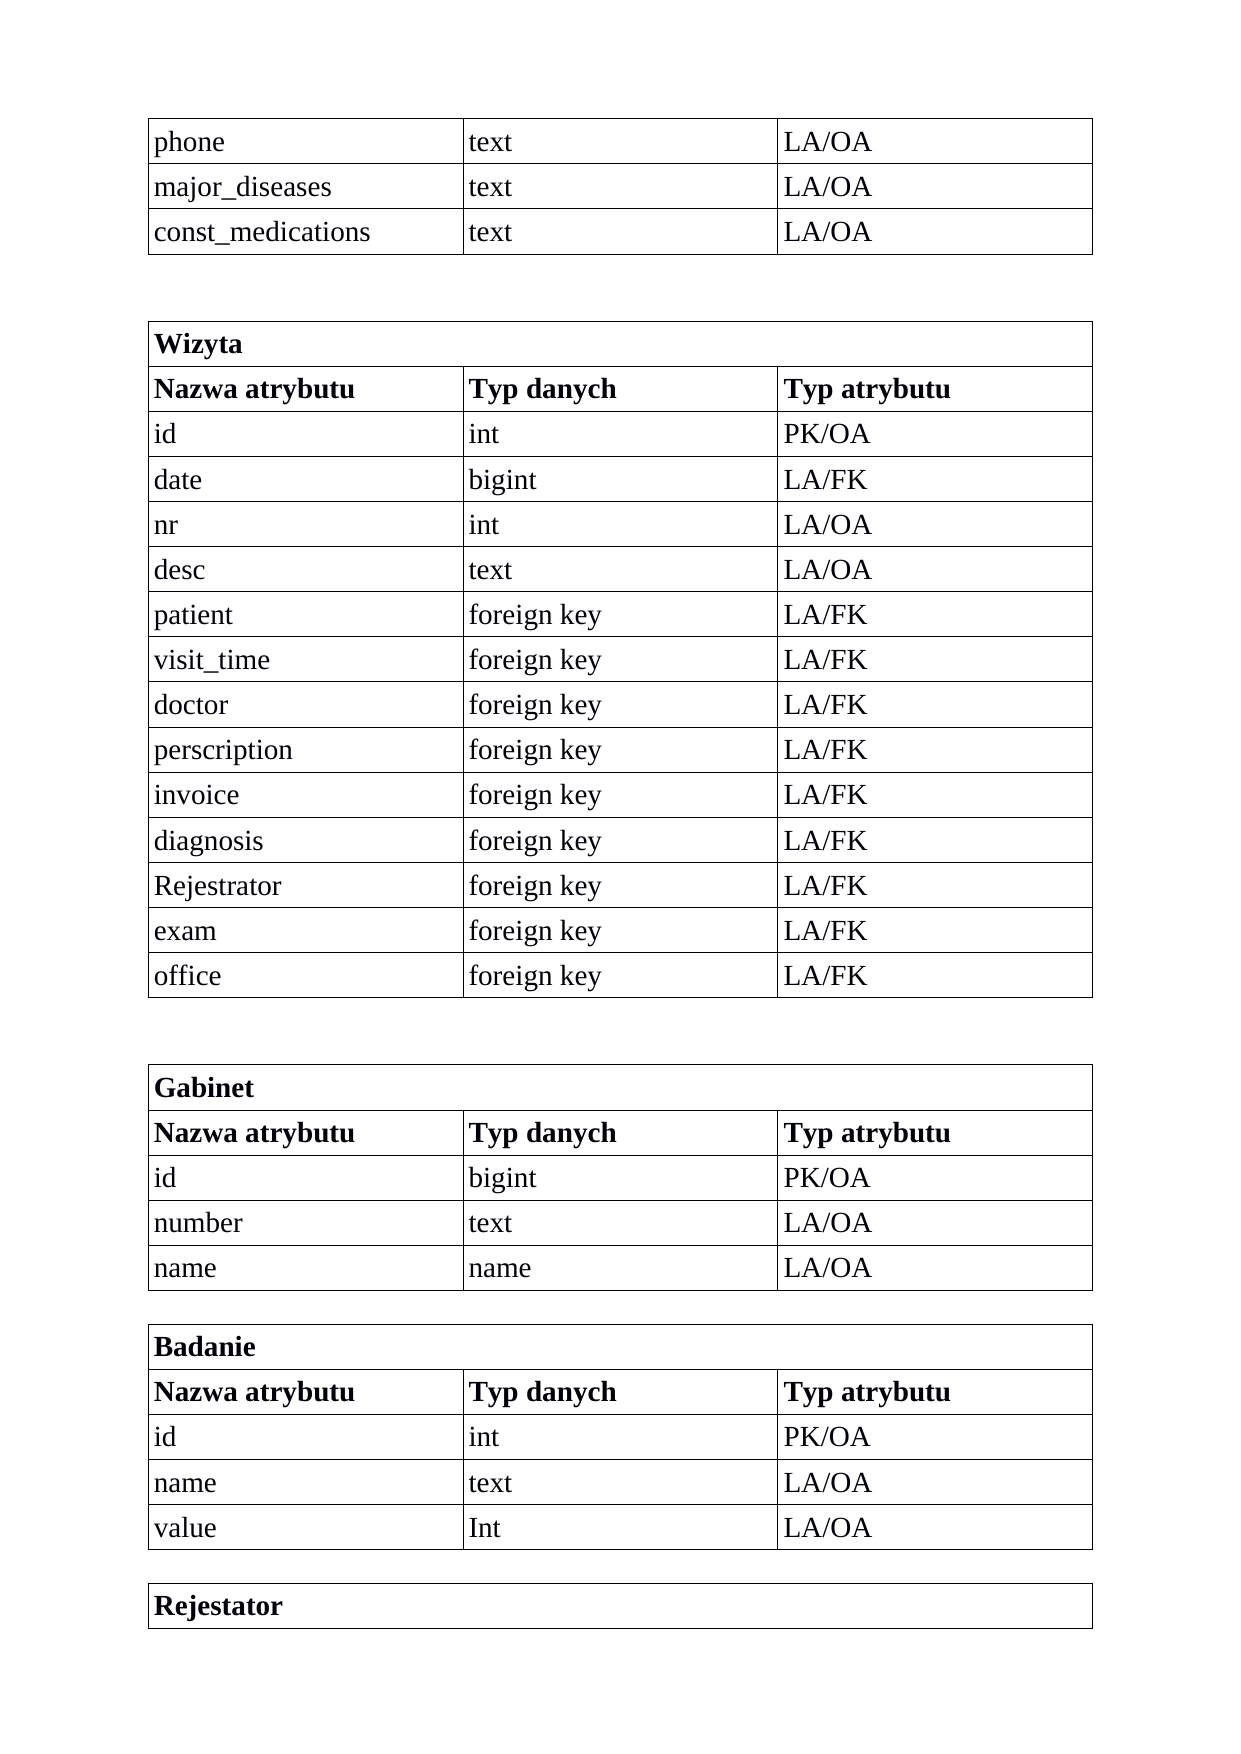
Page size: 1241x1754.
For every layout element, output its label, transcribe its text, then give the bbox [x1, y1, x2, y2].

table_cell foreign key [464, 728, 777, 772]
table_cell Nazwa atrybutu [149, 1370, 463, 1414]
table_cell LA/OA [778, 164, 1092, 208]
table_cell int [464, 502, 777, 546]
table_cell LA/OA [778, 547, 1092, 591]
table_cell visit_time [149, 637, 463, 681]
table_cell Int [464, 1505, 777, 1549]
table_cell diagnosis [149, 818, 463, 862]
table_cell foreign key [464, 773, 777, 817]
table_cell id [149, 1156, 463, 1200]
table_header Gabinet [149, 1065, 1092, 1109]
table_cell exam [149, 908, 463, 952]
table_cell foreign key [464, 818, 777, 862]
table_cell foreign key [464, 863, 777, 907]
table_cell Typ danych [464, 1111, 777, 1154]
table_cell name [149, 1246, 463, 1290]
table_cell LA/OA [778, 1460, 1092, 1504]
table_cell text [464, 1460, 777, 1504]
table_cell perscription [149, 728, 463, 772]
table_cell phone [149, 119, 463, 163]
table_cell int [464, 1415, 777, 1459]
table_cell foreign key [464, 592, 777, 636]
table_cell value [149, 1505, 463, 1549]
table_cell nr [149, 502, 463, 546]
table_cell LA/OA [778, 1505, 1092, 1549]
table_cell foreign key [464, 953, 777, 997]
table_cell LA/FK [778, 457, 1092, 501]
table_cell number [149, 1201, 463, 1245]
table_cell LA/OA [778, 209, 1092, 253]
table_cell PK/OA [778, 1156, 1092, 1200]
table_cell LA/FK [778, 818, 1092, 862]
table_cell Typ atrybutu [778, 1111, 1092, 1154]
table_cell invoice [149, 773, 463, 817]
table_cell Rejestrator [149, 863, 463, 907]
table_cell text [464, 164, 777, 208]
table_cell office [149, 953, 463, 997]
table_cell LA/OA [778, 119, 1092, 163]
table_cell LA/FK [778, 592, 1092, 636]
table_cell foreign key [464, 682, 777, 727]
table_cell int [464, 412, 777, 456]
table_cell Typ atrybutu [778, 367, 1092, 411]
table_cell LA/FK [778, 863, 1092, 907]
table_cell LA/OA [778, 1201, 1092, 1245]
table_cell LA/FK [778, 908, 1092, 952]
table_cell LA/FK [778, 953, 1092, 997]
table_cell name [464, 1246, 777, 1290]
table_cell id [149, 412, 463, 456]
table_cell Nazwa atrybutu [149, 367, 463, 411]
table_cell bigint [464, 457, 777, 501]
table_cell LA/OA [778, 502, 1092, 546]
table_cell Typ atrybutu [778, 1370, 1092, 1414]
table_cell major_diseases [149, 164, 463, 208]
table_cell name [149, 1460, 463, 1504]
table_cell LA/OA [778, 1246, 1092, 1290]
table_cell doctor [149, 682, 463, 727]
table_cell text [464, 119, 777, 163]
table_header Wizyta [149, 322, 1092, 366]
table_cell desc [149, 547, 463, 591]
table_cell LA/FK [778, 637, 1092, 681]
table_cell date [149, 457, 463, 501]
table_cell LA/FK [778, 682, 1092, 727]
table_cell LA/FK [778, 773, 1092, 817]
table_cell Nazwa atrybutu [149, 1111, 463, 1154]
table_cell Typ danych [464, 1370, 777, 1414]
table_cell foreign key [464, 637, 777, 681]
table_header Rejestator [149, 1584, 1092, 1628]
table_cell patient [149, 592, 463, 636]
table_cell foreign key [464, 908, 777, 952]
table_cell bigint [464, 1156, 777, 1200]
table_cell text [464, 1201, 777, 1245]
table_cell Typ danych [464, 367, 777, 411]
table_cell LA/FK [778, 728, 1092, 772]
table_cell id [149, 1415, 463, 1459]
table_cell text [464, 209, 777, 253]
table_cell PK/OA [778, 1415, 1092, 1459]
table_header Badanie [149, 1325, 1092, 1369]
table_cell PK/OA [778, 412, 1092, 456]
table_cell const_medications [149, 209, 463, 253]
table_cell text [464, 547, 777, 591]
